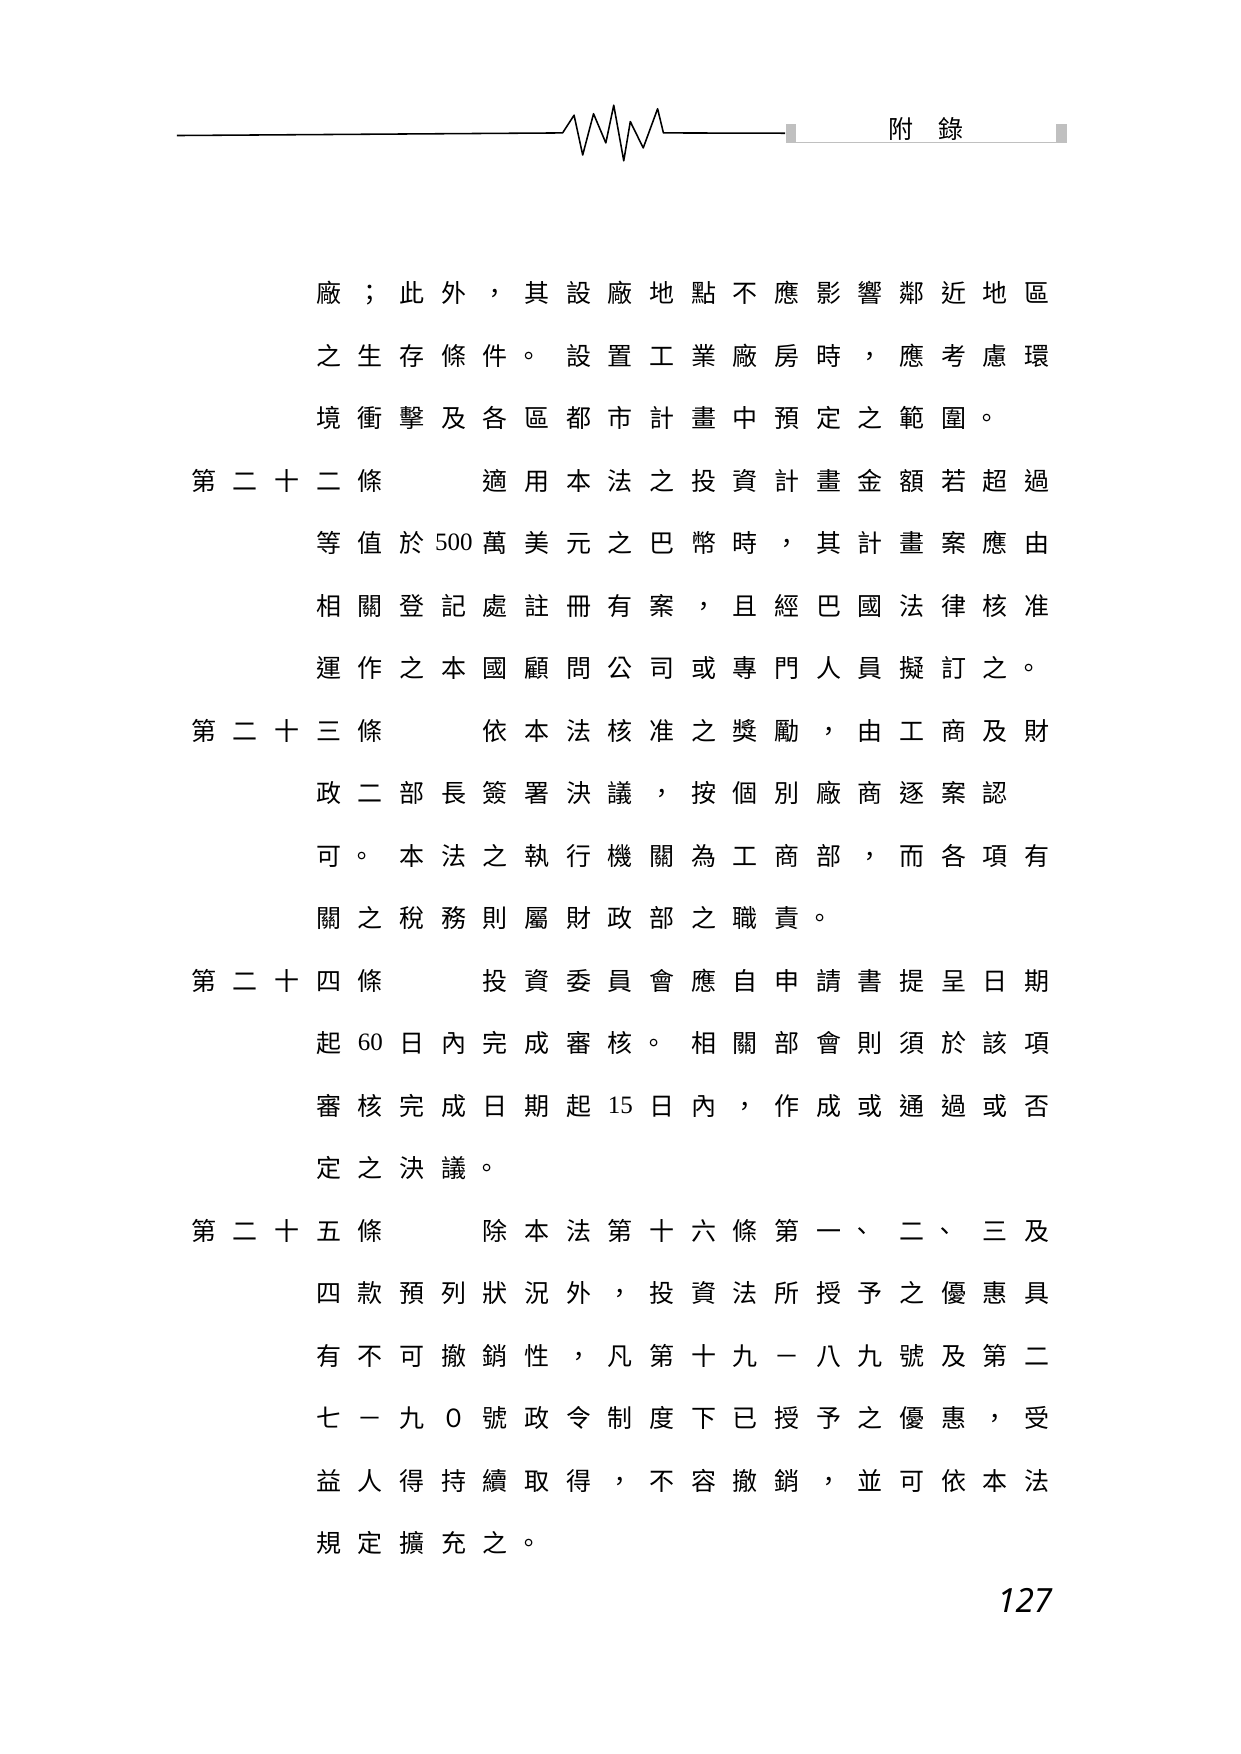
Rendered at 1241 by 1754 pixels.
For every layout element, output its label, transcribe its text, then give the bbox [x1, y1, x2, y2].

text 第二十四條 投資委員會應自申請書提呈日期起60日內完成審核。相關部會則須於該項審核完成日期起15日內，作成或通過或否定之決議。 [183, 938, 1058, 1188]
text 第二十三條 依本法核准之獎勵，由工商及財政二部長簽署決議，按個別廠商逐案認可。本法之執行機關為工商部，而各項有關之稅務則屬財政部之職責。 [183, 688, 1058, 938]
text 第二十五條 除本法第十六條第一、二、三及四款預列狀況外，投資法所授予之優惠具有不可撤銷性，凡第十九－八九號及第二七－九０號政令制度下已授予之優惠，受益人得持續取得，不容撤銷，並可依本法規定擴充之。 [183, 1188, 1058, 1563]
text 廠；此外，其設廠地點不應影響鄰近地區之生存條件。設置工業廠房時，應考慮環境衝擊及各區都市計畫中預定之範圍。 [183, 250, 1058, 438]
text 第二十二條 適用本法之投資計畫金額若超過等值於500萬美元之巴幣時，其計畫案應由相關登記處註冊有案，且經巴國法律核准運作之本國顧問公司或專門人員擬訂之。 [183, 438, 1058, 688]
